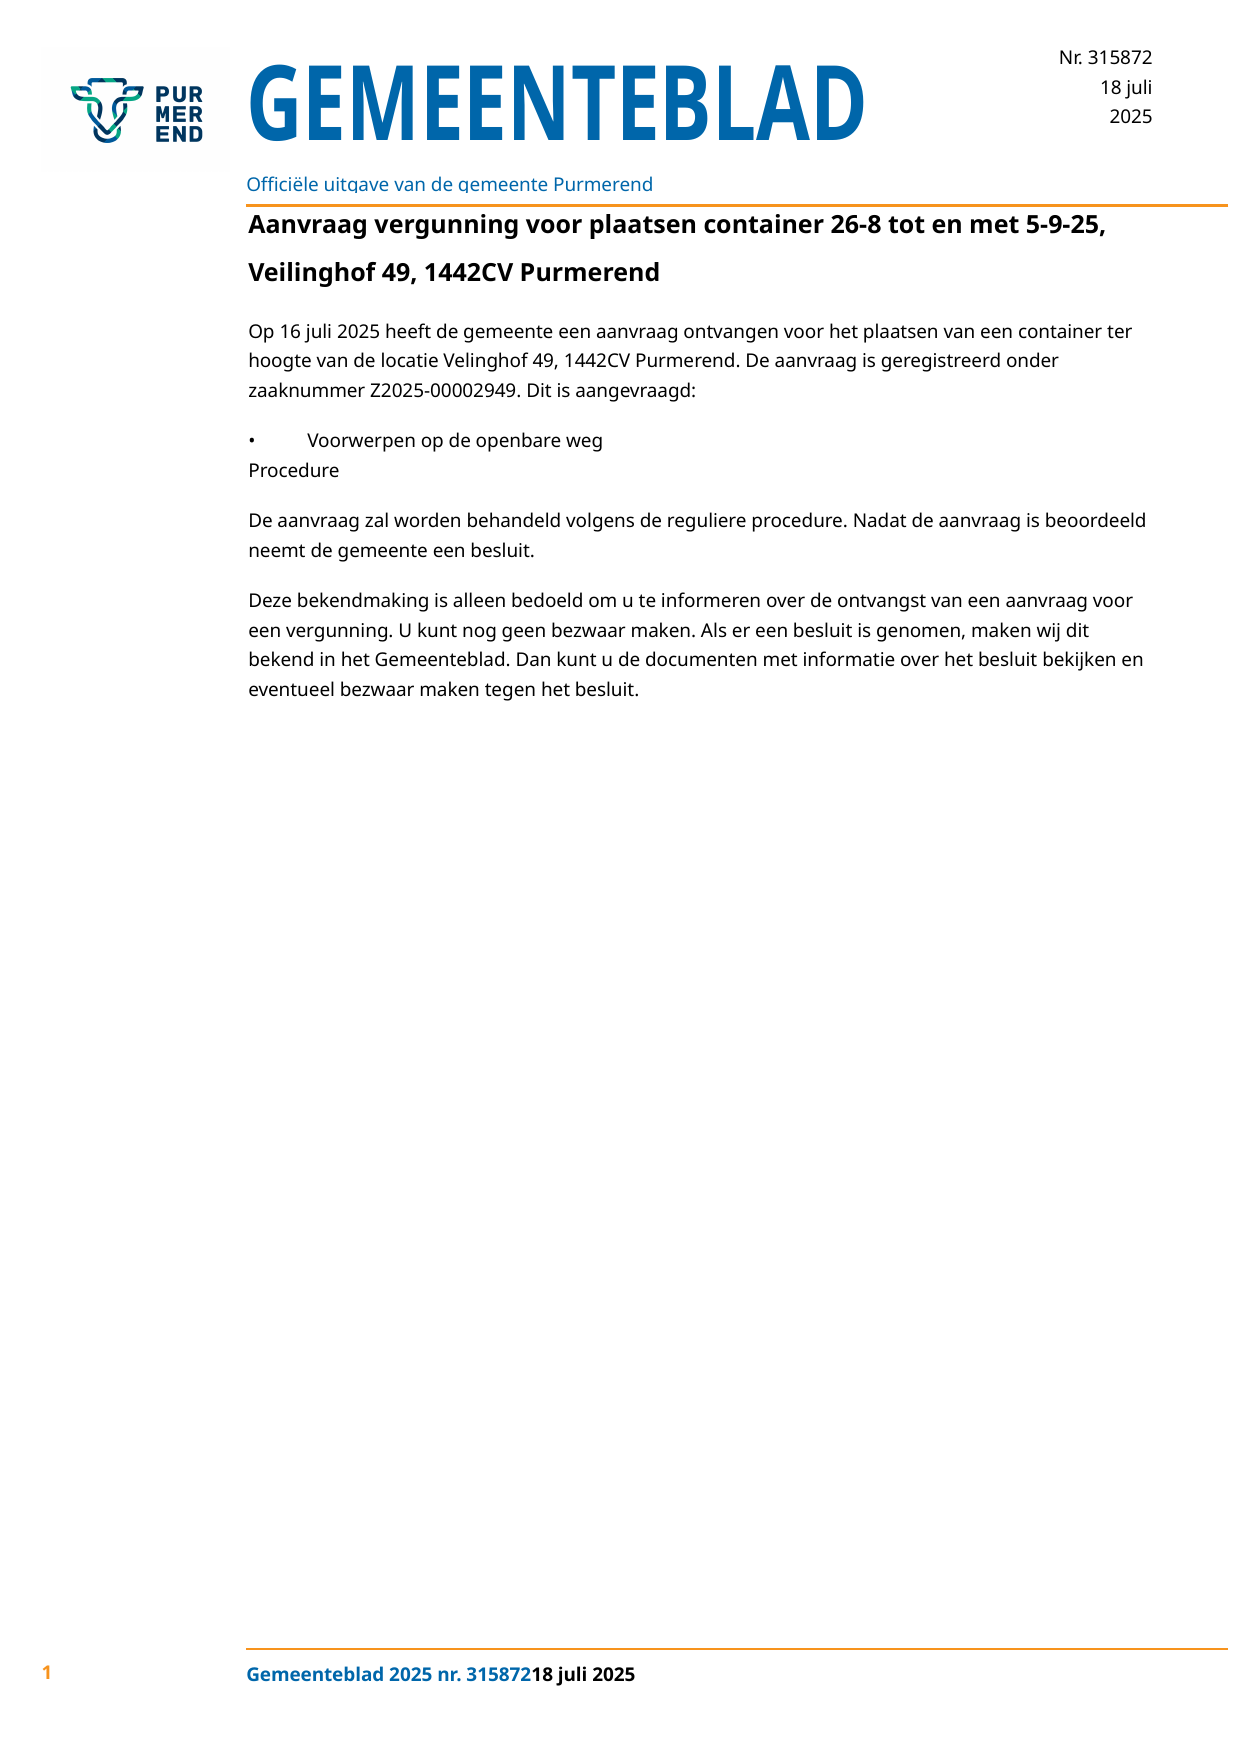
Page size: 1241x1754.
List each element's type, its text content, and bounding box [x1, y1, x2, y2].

text De aanvraag zal worden behandeld volgens de reguliere procedure. Nadat de aanvraag is beoordeeld neemt de gemeente een besluit. [248, 507, 1152, 563]
list Voorwerpen op de openbare weg [248, 427, 1152, 453]
text Deze bekendmaking is alleen bedoeld om u te informeren over de ontvangst van een aanvraag voor een vergunning. U kunt nog geen bezwaar maken. Als er een besluit is genomen, maken wij dit bekend in het Gemeenteblad. Dan kunt u de documenten met informatie over het besluit bekijken en eventueel bezwaar maken tegen het besluit. [248, 587, 1152, 702]
text Aanvraag vergunning voor plaatsen container 26-8 tot en met 5-9-25, Veilinghof 49, 1442CV Purmerend [248, 207, 1152, 288]
picture [41, 47, 231, 172]
text Op 16 juli 2025 heeft de gemeente een aanvraag ontvangen voor het plaatsen van een container ter hoogte van de locatie Velinghof 49, 1442CV Purmerend. De aanvraag is geregistreerd onder zaaknummer Z2025-00002949. Dit is aangevraagd: [248, 318, 1152, 403]
text Procedure [248, 457, 1152, 483]
